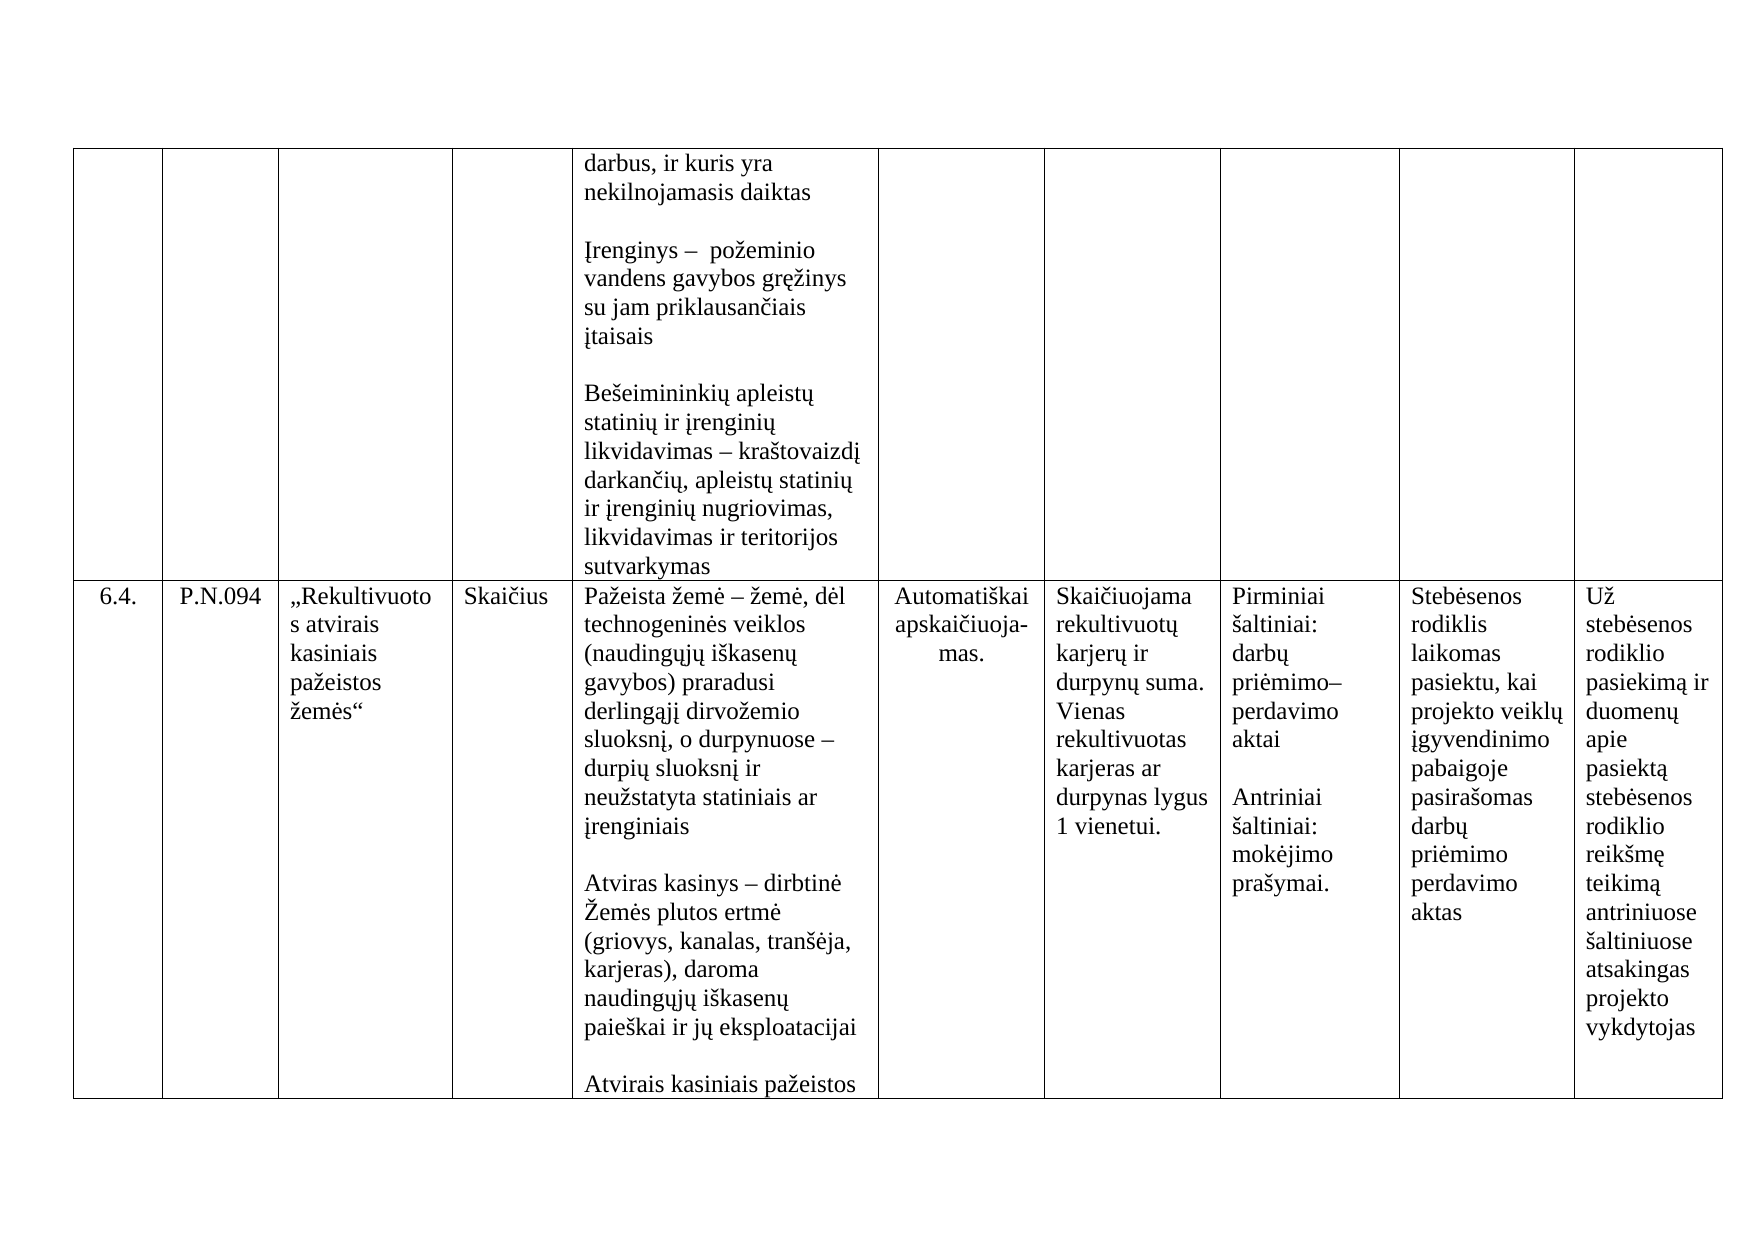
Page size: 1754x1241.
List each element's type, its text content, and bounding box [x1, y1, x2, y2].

table_cell [453, 149, 572, 580]
table_cell [1400, 149, 1574, 580]
table_cell [74, 149, 162, 580]
table_cell Automatiškai apskaičiuoja-mas. [879, 581, 1044, 1098]
table_cell Skaičius [453, 581, 572, 1098]
table_cell [1723, 580, 1728, 1098]
table_cell „Rekultivuotos atvirais kasiniais pažeistos žemės“ [279, 581, 452, 1098]
table_cell Stebėsenos rodiklis laikomas pasiektu, kai projekto veiklų įgyvendinimo pabaigoje pasirašomas darbų priėmimo perdavimo aktas [1400, 581, 1574, 1098]
table_cell [1723, 148, 1728, 580]
table_cell 6.4. [74, 581, 162, 1098]
table_cell Už stebėsenos rodiklio pasiekimą ir duomenų apie pasiektą stebėsenos rodiklio reikšmę teikimą antriniuose šaltiniuose atsakingas projekto vykdytojas [1575, 581, 1722, 1098]
table_cell [1045, 149, 1220, 580]
table_cell Pažeista žemė – žemė, dėl technogeninės veiklos (naudingųjų iškasenų gavybos) praradusi derlingąjį dirvožemio sluoksnį, o durpynuose – durpių sluoksnį ir neužstatyta statiniais ar įrenginiais Atviras kasinys – dirbtinė Žemės plutos ertmė (griovys, kanalas, tranšėja, karjeras), daroma naudingųjų iškasenų paieškai ir jų eksploatacijai Atvirais kasiniais pažeistos [573, 581, 878, 1098]
table_cell [1221, 149, 1399, 580]
table_cell darbus, ir kuris yra nekilnojamasis daiktas Įrenginys – požeminio vandens gavybos gręžinys su jam priklausančiais įtaisais Bešeimininkių apleistų statinių ir įrenginių likvidavimas – kraštovaizdį darkančių, apleistų statinių ir įrenginių nugriovimas, likvidavimas ir teritorijos sutvarkymas [573, 149, 878, 580]
table_cell [1575, 149, 1722, 580]
table_cell Pirminiai šaltiniai: darbų priėmimo–perdavimo aktai Antriniai šaltiniai: mokėjimo prašymai. [1221, 581, 1399, 1098]
table_cell [279, 149, 452, 580]
table_cell [879, 149, 1044, 580]
table_cell P.N.094 [163, 581, 278, 1098]
table_cell Skaičiuojama rekultivuotų karjerų ir durpynų suma. Vienas rekultivuotas karjeras ar durpynas lygus 1 vienetui. [1045, 581, 1220, 1098]
table_cell [163, 149, 278, 580]
